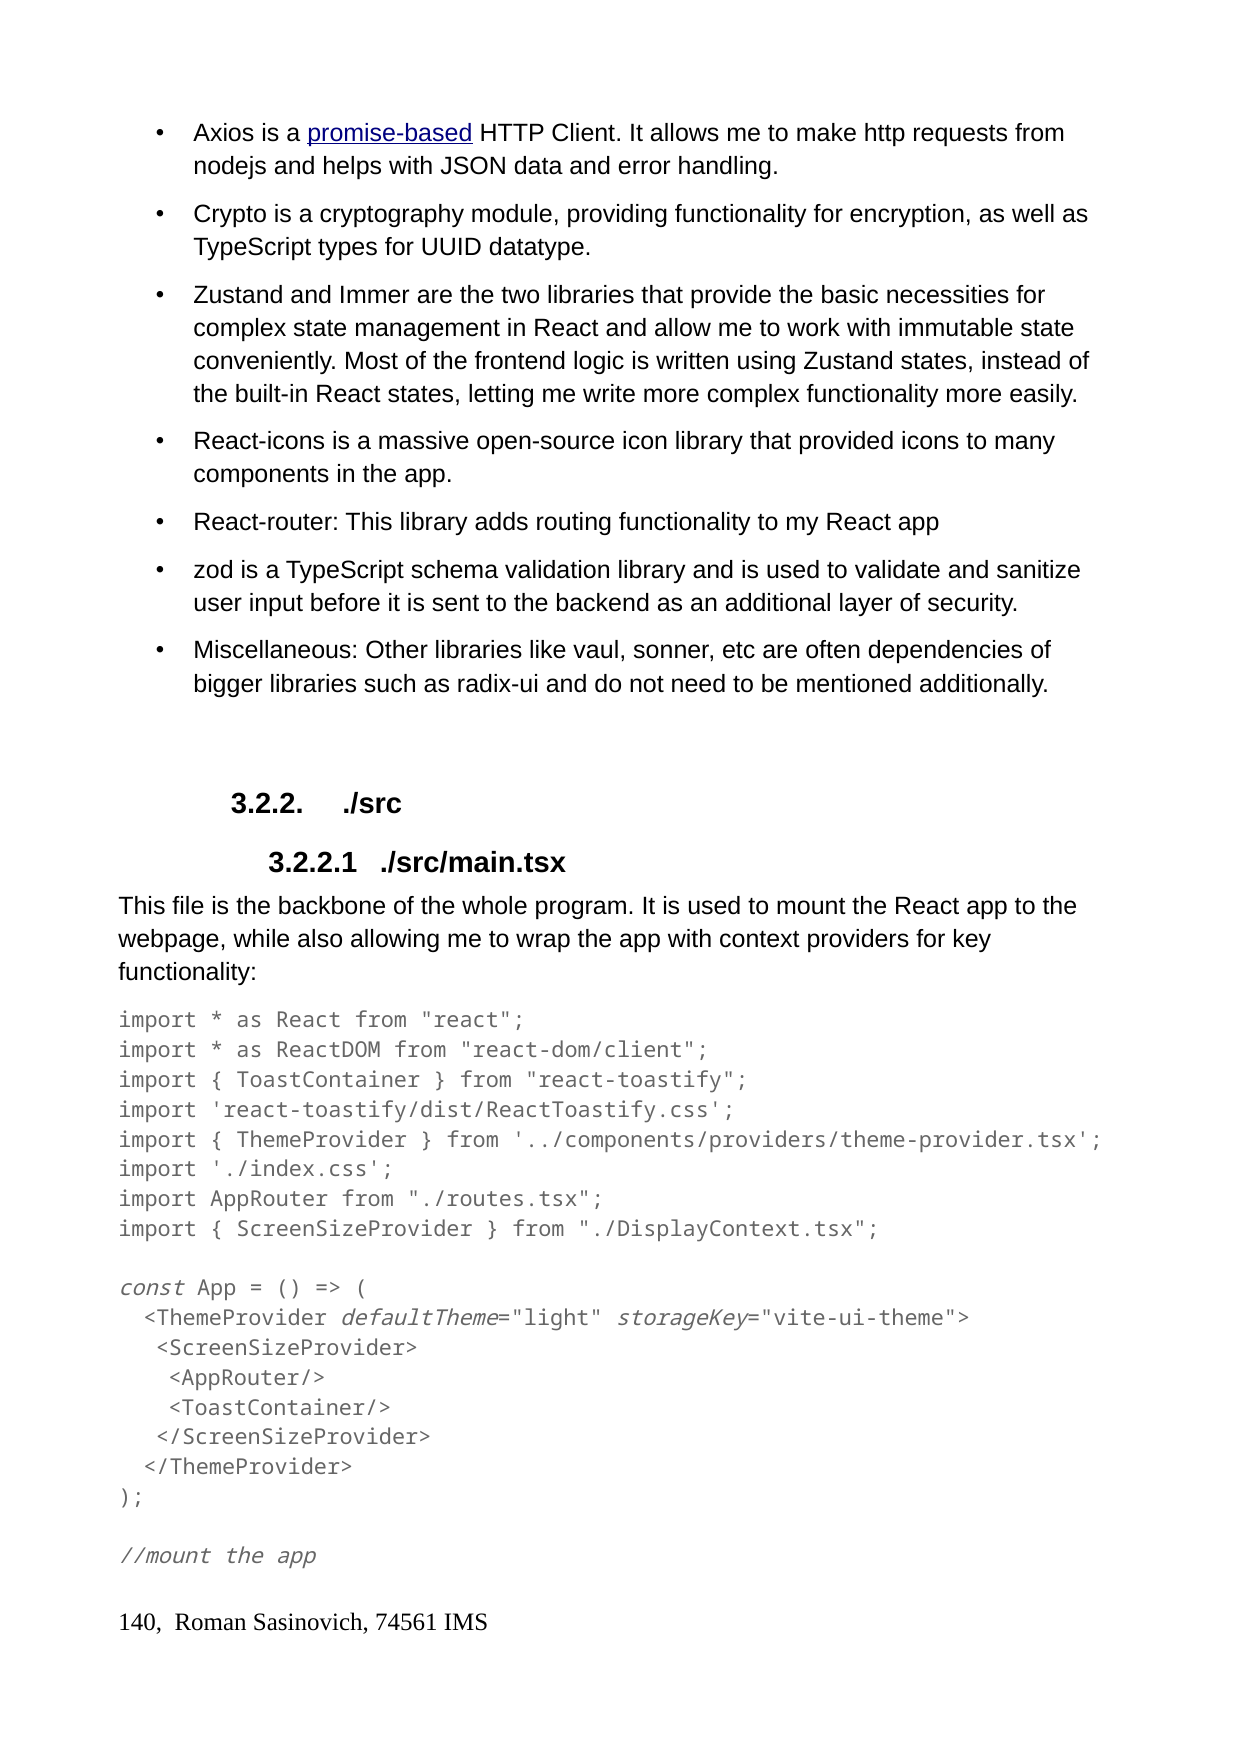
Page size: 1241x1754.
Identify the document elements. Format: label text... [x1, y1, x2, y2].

text //mount the app [118, 1540, 1122, 1570]
text <ScreenSizeProvider> [118, 1332, 1122, 1362]
text </ThemeProvider> [118, 1451, 1122, 1481]
subtitle ./src [231, 786, 1122, 820]
subtitle ./src/main.tsx [268, 845, 1122, 878]
list Miscellaneous: Other libraries like vaul, sonner, etc are often dependencies of bigger libraries such as radix-ui and do not need to be mentioned additionally. [156, 636, 1122, 697]
text import './index.css'; [118, 1153, 1122, 1183]
text This file is the backbone of the whole program. It is used to mount the React app to the webpage, while also allowing me to wrap the app with context providers for key functionality: [118, 891, 1122, 986]
list Zustand and Immer are the two libraries that provide the basic necessities for complex state management in React and allow me to work with immutable state conveniently. Most of the frontend logic is written using Zustand states, instead of the built-in React states, letting me write more complex functionality more easily. [156, 279, 1122, 407]
text </ScreenSizeProvider> [118, 1421, 1122, 1451]
text import { ThemeProvider } from '../components/providers/theme-provider.tsx'; [118, 1123, 1122, 1153]
text ); [118, 1481, 1122, 1511]
list Axios is a promise-based HTTP Client. It allows me to make http requests from nodejs and helps with JSON data and error handling. [156, 118, 1122, 180]
text <ThemeProvider defaultTheme="light" storageKey="vite-ui-theme"> [118, 1302, 1122, 1332]
text import { ToastContainer } from "react-toastify"; [118, 1064, 1122, 1094]
list Crypto is a cryptography module, providing functionality for encryption, as well as TypeScript types for UUID datatype. [156, 199, 1122, 261]
text import * as React from "react"; [118, 1004, 1122, 1034]
text <ToastContainer/> [118, 1392, 1122, 1421]
list zod is a TypeScript schema validation library and is used to validate and sanitize user input before it is sent to the backend as an additional layer of security. [156, 555, 1122, 617]
text const App = () => ( [118, 1272, 1122, 1302]
text import * as ReactDOM from "react-dom/client"; [118, 1034, 1122, 1064]
text import { ScreenSizeProvider } from "./DisplayContext.tsx"; [118, 1213, 1122, 1243]
text import AppRouter from "./routes.tsx"; [118, 1183, 1122, 1213]
list React-router: This library adds routing functionality to my React app [156, 507, 1122, 536]
list React-icons is a massive open-source icon library that provided icons to many components in the app. [156, 426, 1122, 488]
text <AppRouter/> [118, 1362, 1122, 1392]
text import 'react-toastify/dist/ReactToastify.css'; [118, 1094, 1122, 1123]
